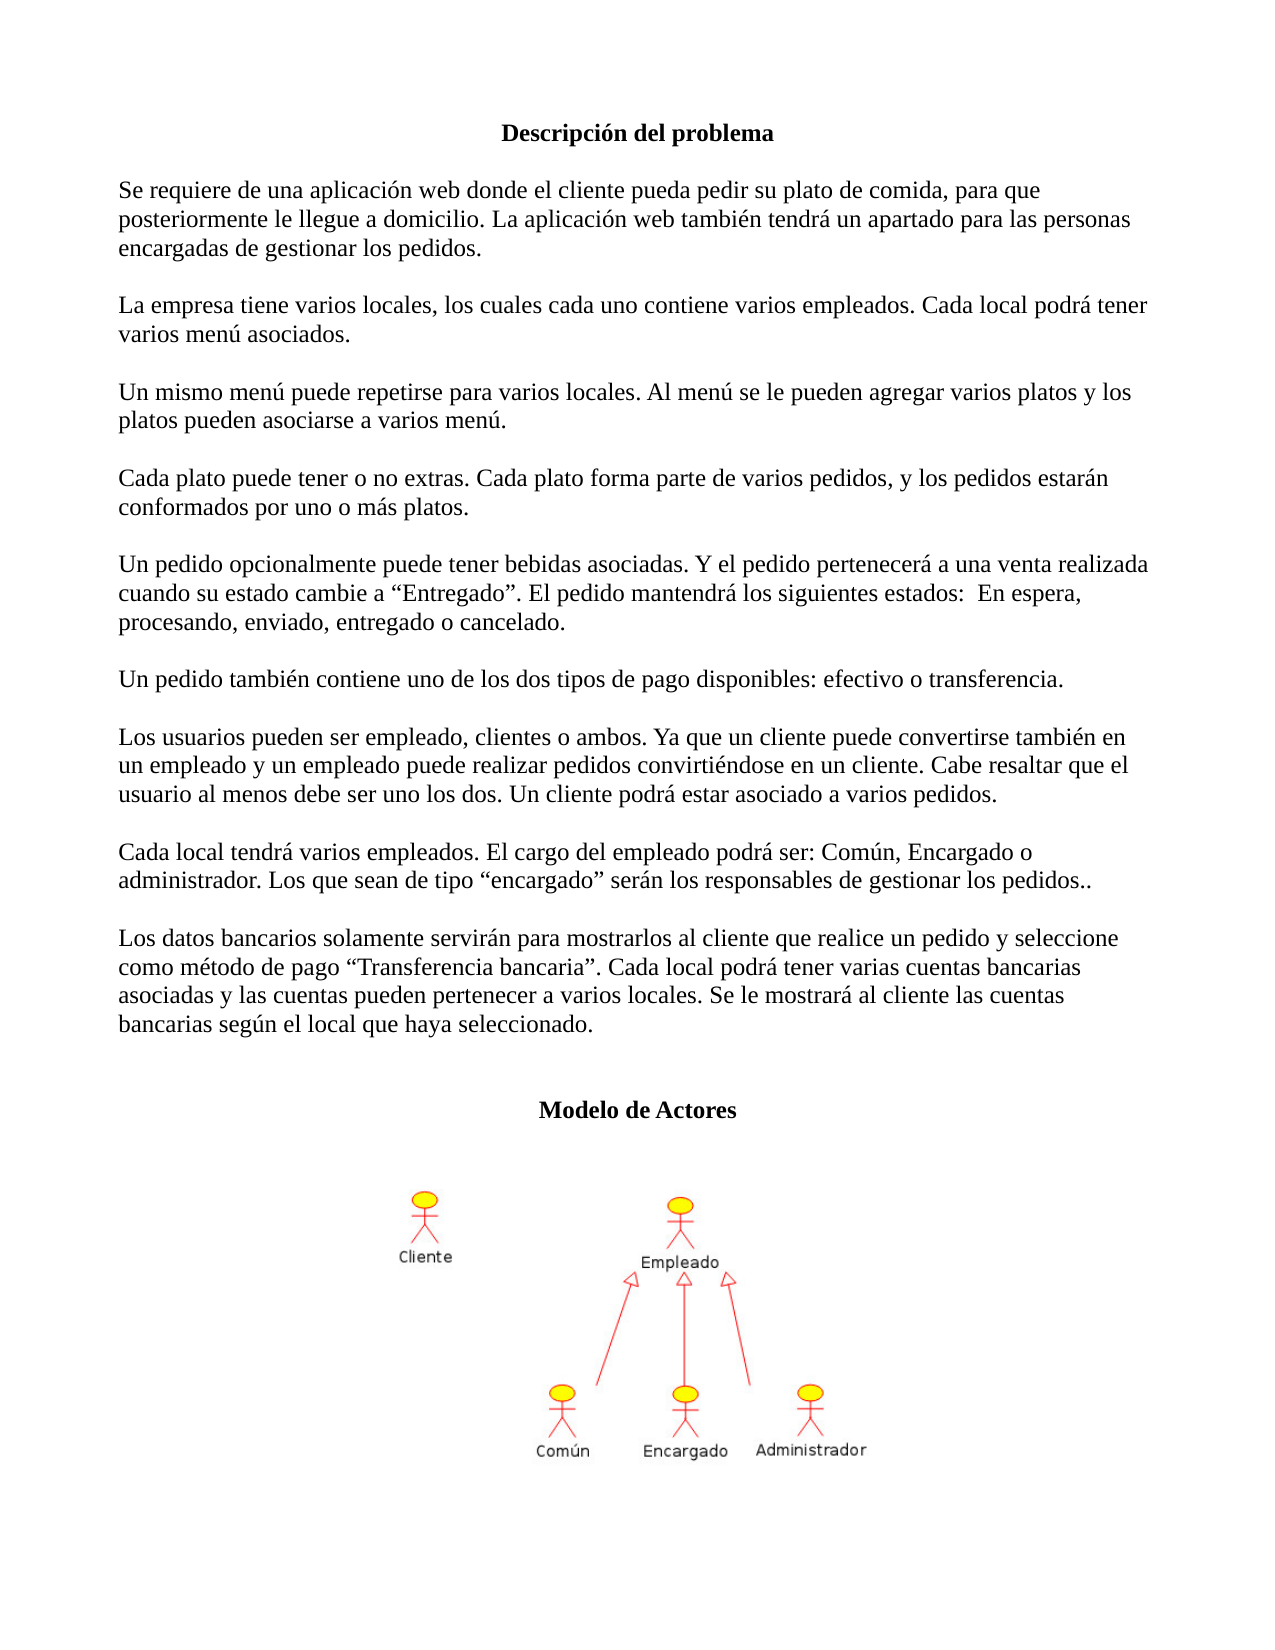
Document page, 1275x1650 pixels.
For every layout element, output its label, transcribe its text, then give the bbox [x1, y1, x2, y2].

text Se requiere de una aplicación web donde el cliente pueda pedir su plato de comida, para que posteriormente le llegue a domicilio. La aplicación web también tendrá un apartado para las personas encargadas de gestionar los pedidos. [118, 176, 1157, 262]
text Un pedido también contiene uno de los dos tipos de pago disponibles: efectivo o transferencia. [118, 664, 1157, 693]
picture [382, 1136, 879, 1500]
text Modelo de Actores [118, 1096, 1157, 1124]
text Un mismo menú puede repetirse para varios locales. Al menú se le pueden agregar varios platos y los platos pueden asociarse a varios menú. [118, 377, 1157, 434]
text Cada plato puede tener o no extras. Cada plato forma parte de varios pedidos, y los pedidos estarán conformados por uno o más platos. [118, 463, 1157, 521]
text La empresa tiene varios locales, los cuales cada uno contiene varios empleados. Cada local podrá tener varios menú asociados. [118, 291, 1157, 348]
text Los usuarios pueden ser empleado, clientes o ambos. Ya que un cliente puede convertirse también en un empleado y un empleado puede realizar pedidos convirtiéndose en un cliente. Cabe resaltar que el usuario al menos debe ser uno los dos. Un cliente podrá estar asociado a varios pedidos. [118, 722, 1157, 808]
text Descripción del problema [118, 118, 1157, 147]
text Los datos bancarios solamente servirán para mostrarlos al cliente que realice un pedido y seleccione como método de pago “Transferencia bancaria”. Cada local podrá tener varias cuentas bancarias asociadas y las cuentas pueden pertenecer a varios locales. Se le mostrará al cliente las cuentas bancarias según el local que haya seleccionado. [118, 923, 1157, 1038]
text Un pedido opcionalmente puede tener bebidas asociadas. Y el pedido pertenecerá a una venta realizada cuando su estado cambie a “Entregado”. El pedido mantendrá los siguientes estados: En espera, procesando, enviado, entregado o cancelado. [118, 549, 1157, 636]
text Cada local tendrá varios empleados. El cargo del empleado podrá ser: Común, Encargado o administrador. Los que sean de tipo “encargado” serán los responsables de gestionar los pedidos.. [118, 837, 1157, 894]
